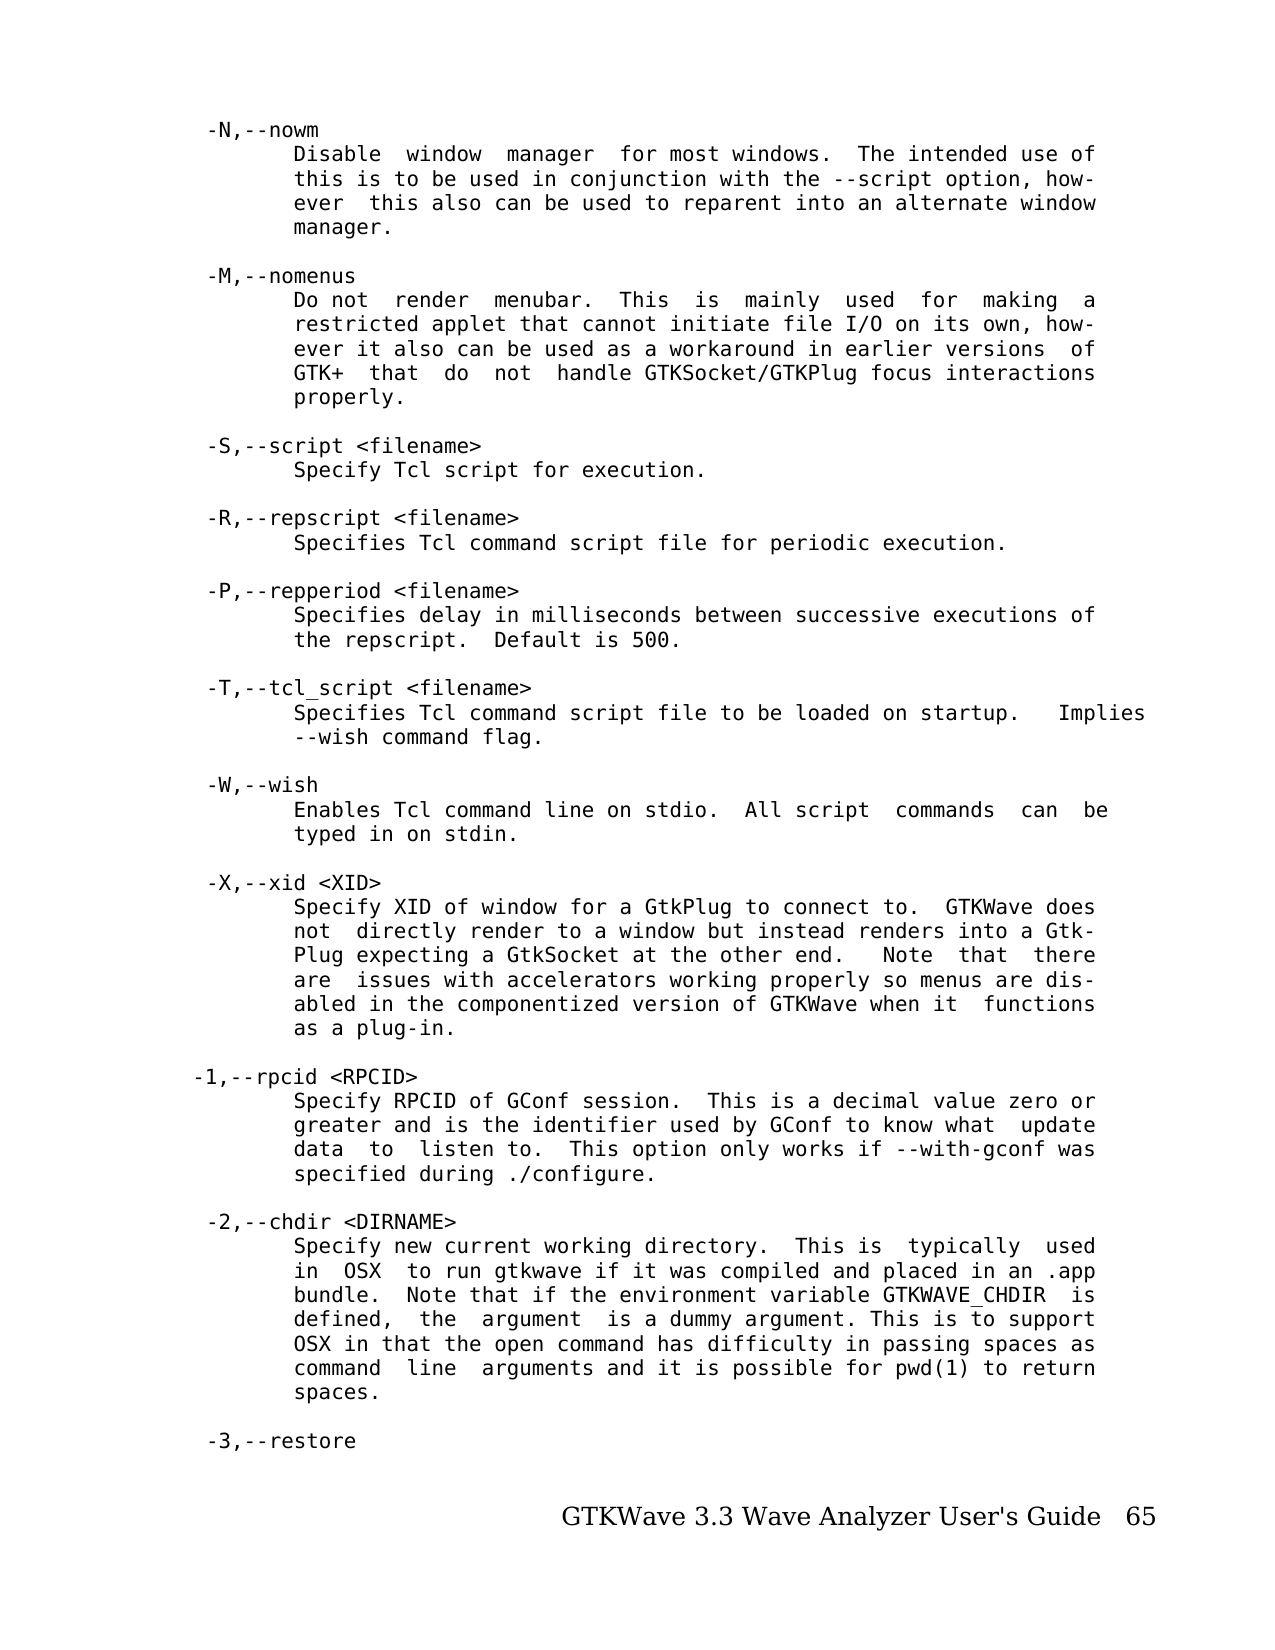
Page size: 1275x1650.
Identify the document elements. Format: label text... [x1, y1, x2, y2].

text defined, the argument is a dummy argument. This is to support [118, 1307, 1157, 1332]
text ever this also can be used to reparent into an alternate window [118, 191, 1157, 215]
text Enables Tcl command line on stdio. All script commands can be [118, 798, 1157, 822]
text -X,--xid <XID> [118, 871, 1157, 895]
text OSX in that the open command has difficulty in passing spaces as [118, 1332, 1157, 1356]
text -S,--script <filename> [118, 434, 1157, 458]
text in OSX to run gtkwave if it was compiled and placed in an .app [118, 1259, 1157, 1283]
text typed in on stdin. [118, 822, 1157, 846]
text the repscript. Default is 500. [118, 628, 1157, 652]
text command line arguments and it is possible for pwd(1) to return [118, 1356, 1157, 1380]
text Plug expecting a GtkSocket at the other end. Note that there [118, 943, 1157, 968]
text -2,--chdir <DIRNAME> [118, 1210, 1157, 1234]
text --wish command flag. [118, 725, 1157, 749]
text manager. [118, 215, 1157, 239]
text data to listen to. This option only works if --with-gconf was [118, 1137, 1157, 1162]
text -T,--tcl_script <filename> [118, 676, 1157, 701]
text -N,--nowm [118, 118, 1157, 142]
text ever it also can be used as a workaround in earlier versions of [118, 337, 1157, 361]
text -1,--rpcid <RPCID> [118, 1065, 1157, 1089]
text Do not render menubar. This is mainly used for making a [118, 288, 1157, 312]
text spaces. [118, 1380, 1157, 1404]
text Specifies Tcl command script file for periodic execution. [118, 531, 1157, 555]
text -M,--nomenus [118, 264, 1157, 288]
text Specify new current working directory. This is typically used [118, 1234, 1157, 1259]
text Specify Tcl script for execution. [118, 458, 1157, 482]
text not directly render to a window but instead renders into a Gtk- [118, 919, 1157, 943]
text Specify RPCID of GConf session. This is a decimal value zero or [118, 1089, 1157, 1113]
text specified during ./configure. [118, 1162, 1157, 1186]
text Disable window manager for most windows. The intended use of [118, 142, 1157, 167]
text bundle. Note that if the environment variable GTKWAVE_CHDIR is [118, 1283, 1157, 1307]
text Specify XID of window for a GtkPlug to connect to. GTKWave does [118, 895, 1157, 919]
text -R,--repscript <filename> [118, 506, 1157, 531]
text as a plug-in. [118, 1016, 1157, 1040]
text greater and is the identifier used by GConf to know what update [118, 1113, 1157, 1137]
text GTK+ that do not handle GTKSocket/GTKPlug focus interactions [118, 361, 1157, 385]
text -P,--repperiod <filename> [118, 579, 1157, 603]
text are issues with accelerators working properly so menus are dis- [118, 968, 1157, 992]
text restricted applet that cannot initiate file I/O on its own, how- [118, 312, 1157, 337]
text properly. [118, 385, 1157, 409]
text -3,--restore [118, 1429, 1157, 1453]
text abled in the componentized version of GTKWave when it functions [118, 992, 1157, 1016]
text Specifies Tcl command script file to be loaded on startup. Implies [118, 701, 1157, 725]
text -W,--wish [118, 773, 1157, 798]
text this is to be used in conjunction with the --script option, how- [118, 167, 1157, 191]
text Specifies delay in milliseconds between successive executions of [118, 603, 1157, 628]
